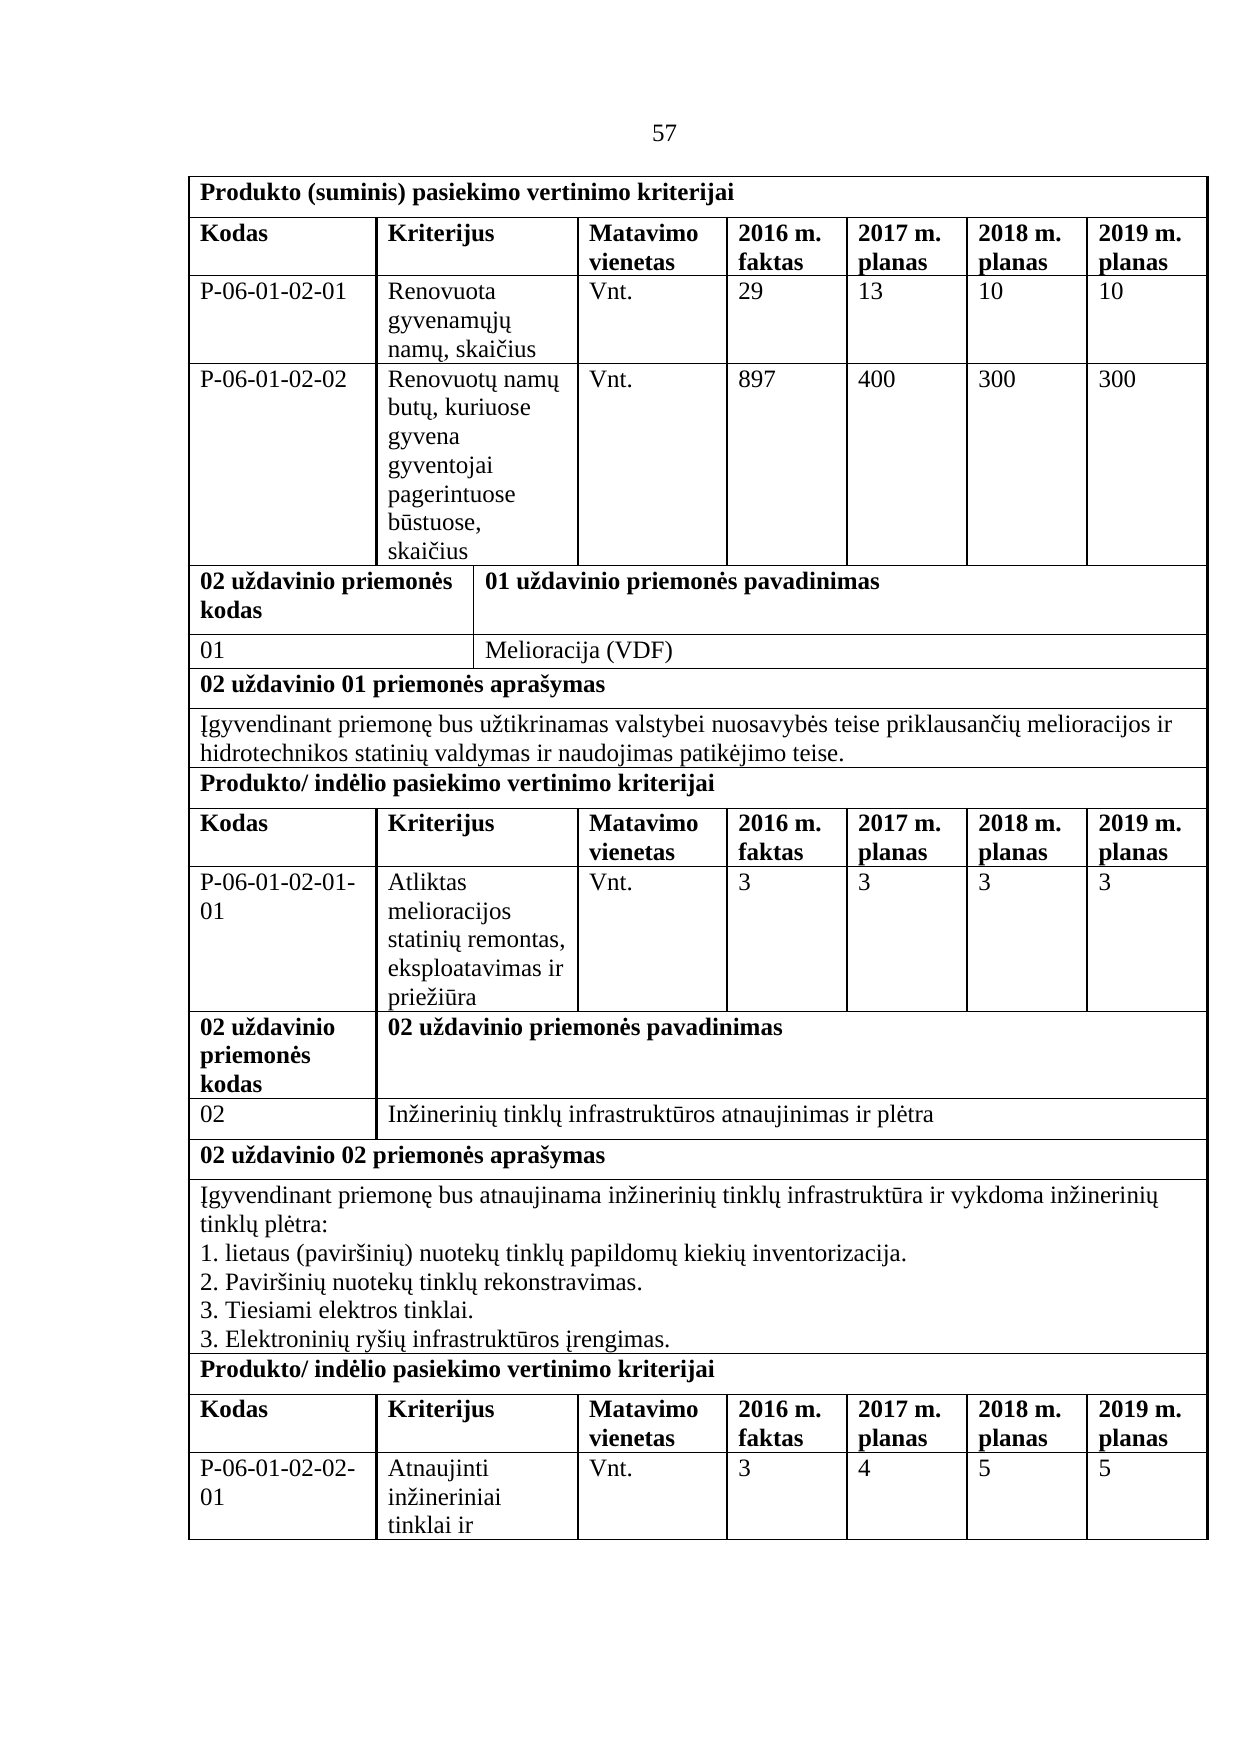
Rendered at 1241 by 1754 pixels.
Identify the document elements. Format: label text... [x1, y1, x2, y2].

table_cell Kriterijus [378, 218, 577, 275]
table_cell 3 [848, 867, 966, 1011]
table_cell 5 [968, 1453, 1086, 1539]
table_cell 2016 m. faktas [728, 1395, 846, 1452]
table_cell 29 [728, 276, 846, 363]
table_cell Kodas [190, 809, 375, 866]
table_cell Vnt. [579, 1453, 726, 1539]
table_cell Matavimo vienetas [579, 218, 726, 275]
table_cell Kodas [190, 218, 375, 275]
table_cell 2017 m. planas [848, 1395, 966, 1452]
table_cell P-06-01-02-02 [190, 364, 375, 565]
table_cell 2019 m. planas [1088, 1395, 1206, 1452]
table_cell 2019 m. planas [1088, 809, 1206, 866]
table_cell 02 uždavinio priemonės kodas [190, 1012, 375, 1098]
table_cell Renovuota gyvenamųjų namų, skaičius [378, 276, 577, 363]
table_cell 2017 m. planas [848, 809, 966, 866]
table_cell Inžinerinių tinklų infrastruktūros atnaujinimas ir plėtra [378, 1099, 1206, 1139]
table_cell 01 uždavinio priemonės pavadinimas [474, 566, 1206, 634]
table_cell 01 [190, 635, 473, 668]
table_cell 400 [848, 364, 966, 565]
table_cell 897 [728, 364, 846, 565]
table_cell 2018 m. planas [968, 218, 1086, 275]
table_cell 13 [848, 276, 966, 363]
table_cell Matavimo vienetas [579, 1395, 726, 1452]
table_cell 02 uždavinio 02 priemonės aprašymas [190, 1140, 1206, 1179]
table_cell Įgyvendinant priemonę bus atnaujinama inžinerinių tinklų infrastruktūra ir vykdoma inžinerinių tinklų plėtra: 1. lietaus (paviršinių) nuotekų tinklų papildomų kiekių inventorizacija. 2. Paviršinių nuotekų tinklų rekonstravimas. 3. Tiesiami elektros tinklai. 3. Elektroninių ryšių infrastruktūros įrengimas. [190, 1180, 1206, 1353]
table_cell 2018 m. planas [968, 809, 1086, 866]
table_cell Vnt. [579, 867, 726, 1011]
table_cell Kodas [190, 1395, 375, 1452]
table_cell Atnaujinti inžineriniai tinklai ir [378, 1453, 577, 1539]
table_cell 02 uždavinio priemonės kodas [190, 566, 473, 634]
table_cell Produkto/ indėlio pasiekimo vertinimo kriterijai [190, 1354, 1206, 1393]
table_cell Melioracija (VDF) [474, 635, 1206, 668]
table_cell 3 [728, 1453, 846, 1539]
table_cell P-06-01-02-01-01 [190, 867, 375, 1011]
table_cell 02 uždavinio priemonės pavadinimas [378, 1012, 1206, 1098]
table_cell 02 [190, 1099, 375, 1139]
table_cell 2019 m. planas [1088, 218, 1206, 275]
table_cell Atliktas melioracijos statinių remontas, eksploatavimas ir priežiūra [378, 867, 577, 1011]
table_cell Įgyvendinant priemonę bus užtikrinamas valstybei nuosavybės teise priklausančių melioracijos ir hidrotechnikos statinių valdymas ir naudojimas patikėjimo teise. [190, 709, 1206, 767]
table_cell 3 [1088, 867, 1206, 1011]
table_cell Renovuotų namų butų, kuriuose gyvena gyventojai pagerintuose būstuose, skaičius [378, 364, 577, 565]
table_cell Kriterijus [378, 809, 577, 866]
table_cell Vnt. [579, 364, 726, 565]
table_cell 3 [968, 867, 1086, 1011]
table_cell 2016 m. faktas [728, 809, 846, 866]
table_cell 02 uždavinio 01 priemonės aprašymas [190, 669, 1206, 708]
table_cell 300 [1088, 364, 1206, 565]
table_cell P-06-01-02-01 [190, 276, 375, 363]
table_cell P-06-01-02-02-01 [190, 1453, 375, 1539]
table_cell 3 [728, 867, 846, 1011]
table_cell 300 [968, 364, 1086, 565]
table_cell Produkto (suminis) pasiekimo vertinimo kriterijai [190, 177, 1206, 217]
table_cell Produkto/ indėlio pasiekimo vertinimo kriterijai [190, 768, 1206, 807]
table_cell 2018 m. planas [968, 1395, 1086, 1452]
table_cell 4 [848, 1453, 966, 1539]
table_cell Kriterijus [378, 1395, 577, 1452]
table_cell 2016 m. faktas [728, 218, 846, 275]
table_cell 2017 m. planas [848, 218, 966, 275]
table_cell Vnt. [579, 276, 726, 363]
table_cell Matavimo vienetas [579, 809, 726, 866]
table_cell 10 [968, 276, 1086, 363]
table_cell 10 [1088, 276, 1206, 363]
table_cell 5 [1088, 1453, 1206, 1539]
